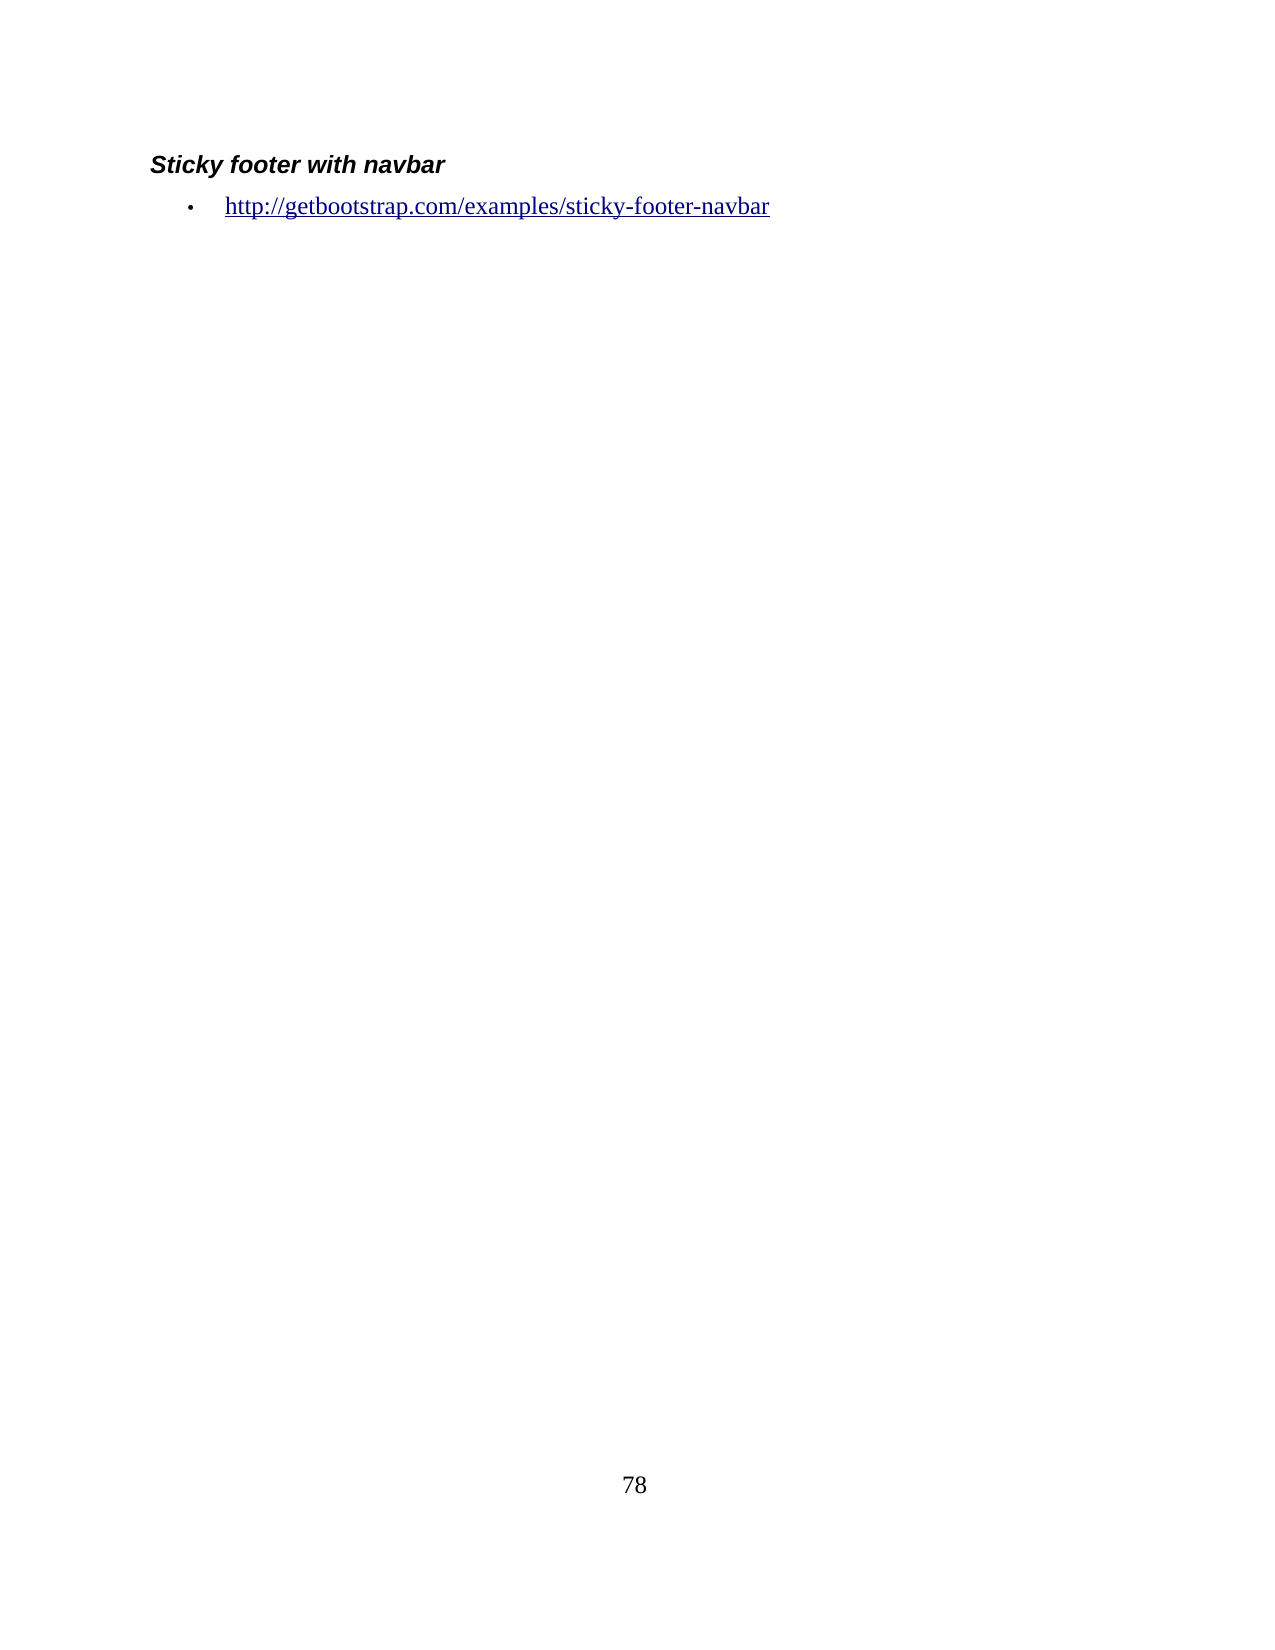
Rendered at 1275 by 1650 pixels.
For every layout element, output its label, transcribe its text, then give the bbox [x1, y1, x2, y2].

list http://getbootstrap.com/examples/sticky-footer-navbar [187, 191, 1125, 220]
subtitle Sticky footer with navbar [150, 150, 1125, 178]
